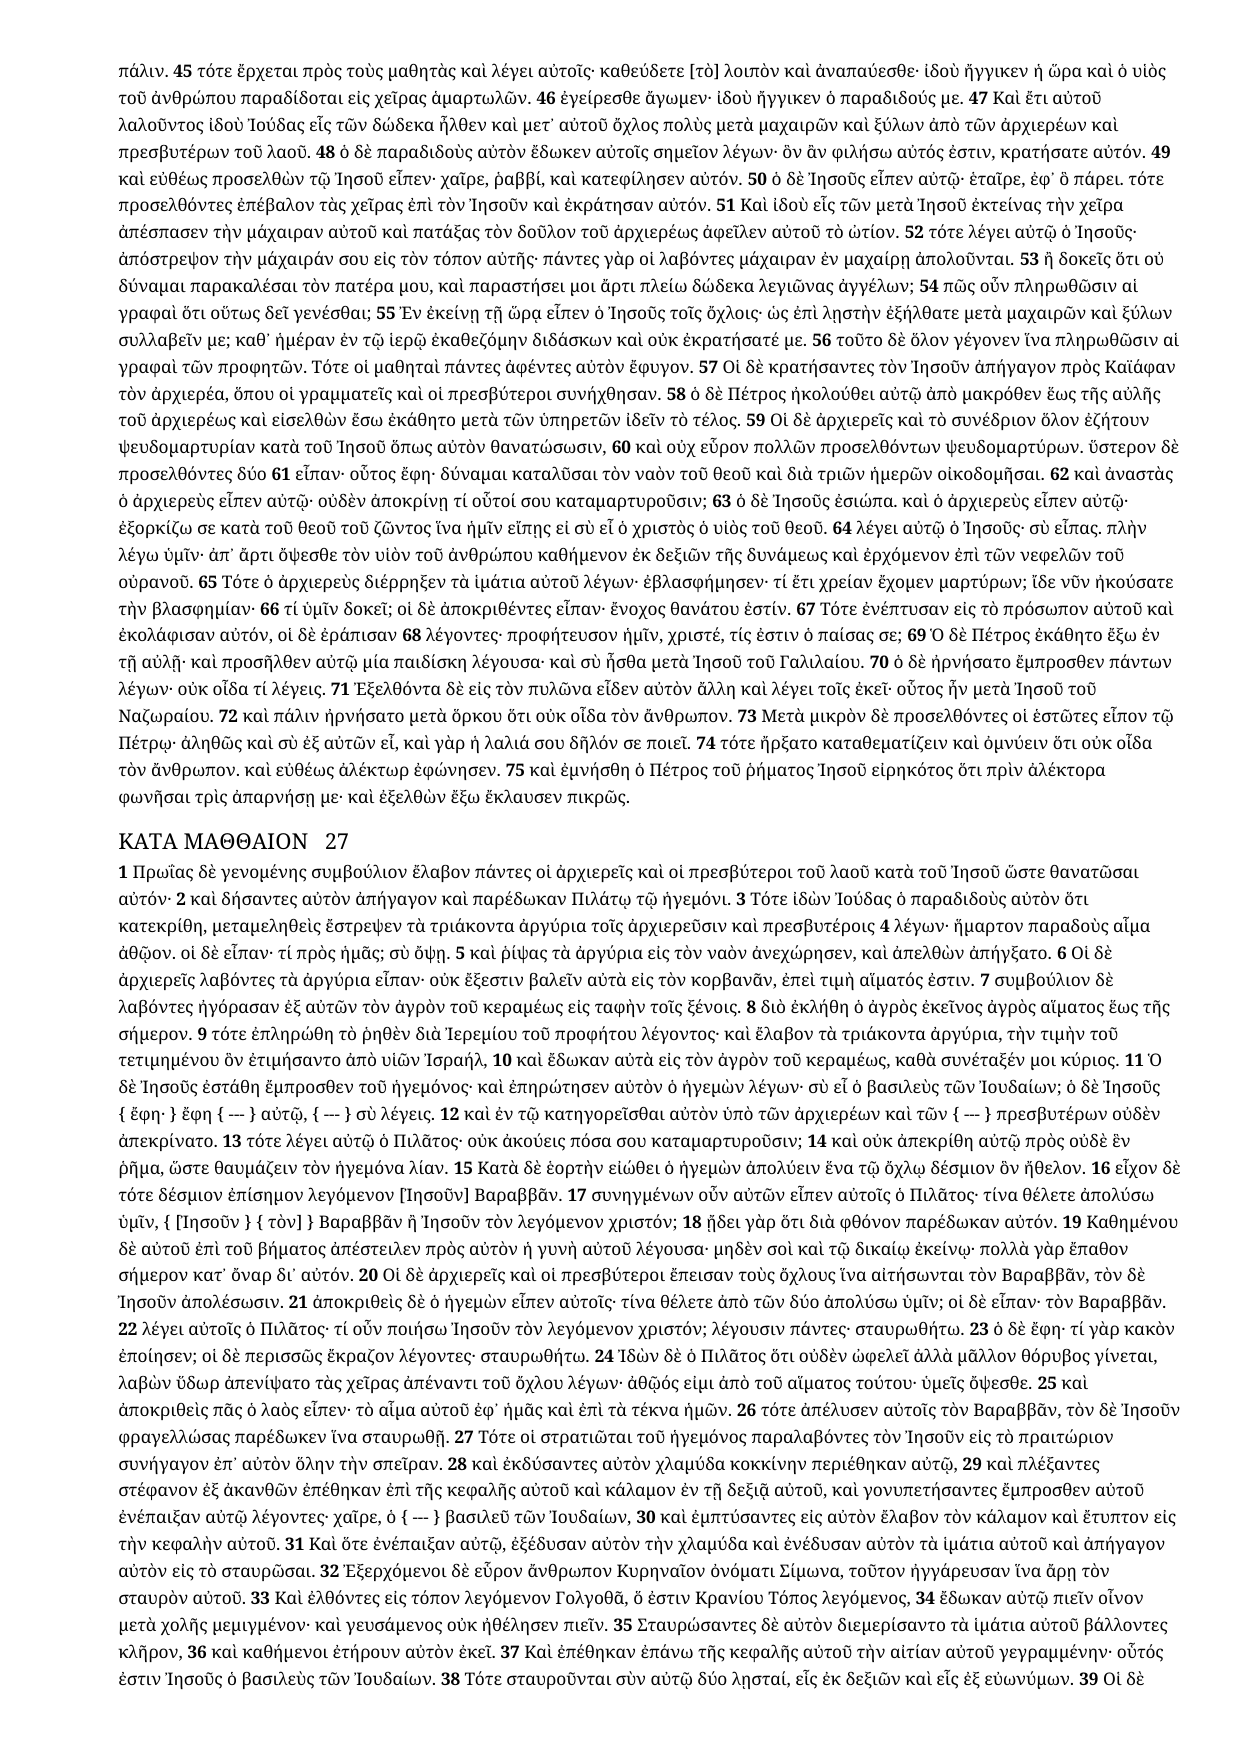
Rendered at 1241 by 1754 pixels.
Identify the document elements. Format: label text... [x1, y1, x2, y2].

text πάλιν. 45 τότε ἔρχεται πρὸς τοὺς μαθητὰς καὶ λέγει αὐτοῖς· καθεύδετε [τὸ] λοιπὸν καὶ ἀναπαύεσθε· ἰδοὺ ἤγγικεν ἡ ὥρα καὶ ὁ υἱὸς τοῦ ἀνθρώπου παραδίδοται εἰς χεῖρας ἁμαρτωλῶν. 46 ἐγείρεσθε ἄγωμεν· ἰδοὺ ἤγγικεν ὁ παραδιδούς με. 47 Καὶ ἔτι αὐτοῦ λαλοῦντος ἰδοὺ Ἰούδας εἷς τῶν δώδεκα ἦλθεν καὶ μετ᾽ αὐτοῦ ὄχλος πολὺς μετὰ μαχαιρῶν καὶ ξύλων ἀπὸ τῶν ἀρχιερέων καὶ πρεσβυτέρων τοῦ λαοῦ. 48 ὁ δὲ παραδιδοὺς αὐτὸν ἔδωκεν αὐτοῖς σημεῖον λέγων· ὃν ἂν φιλήσω αὐτός ἐστιν, κρατήσατε αὐτόν. 49 καὶ εὐθέως προσελθὼν τῷ Ἰησοῦ εἶπεν· χαῖρε, ῥαββί, καὶ κατεφίλησεν αὐτόν. 50 ὁ δὲ Ἰησοῦς εἶπεν αὐτῷ· ἑταῖρε, ἐφ᾽ ὃ πάρει. τότε προσελθόντες ἐπέβαλον τὰς χεῖρας ἐπὶ τὸν Ἰησοῦν καὶ ἐκράτησαν αὐτόν. 51 Καὶ ἰδοὺ εἷς τῶν μετὰ Ἰησοῦ ἐκτείνας τὴν χεῖρα ἀπέσπασεν τὴν μάχαιραν αὐτοῦ καὶ πατάξας τὸν δοῦλον τοῦ ἀρχιερέως ἀφεῖλεν αὐτοῦ τὸ ὠτίον. 52 τότε λέγει αὐτῷ ὁ Ἰησοῦς· ἀπόστρεψον τὴν μάχαιράν σου εἰς τὸν τόπον αὐτῆς· πάντες γὰρ οἱ λαβόντες μάχαιραν ἐν μαχαίρῃ ἀπολοῦνται. 53 ἢ δοκεῖς ὅτι οὐ δύναμαι παρακαλέσαι τὸν πατέρα μου, καὶ παραστήσει μοι ἄρτι πλείω δώδεκα λεγιῶνας ἀγγέλων; 54 πῶς οὖν πληρωθῶσιν αἱ γραφαὶ ὅτι οὕτως δεῖ γενέσθαι; 55 Ἐν ἐκείνῃ τῇ ὥρᾳ εἶπεν ὁ Ἰησοῦς τοῖς ὄχλοις· ὡς ἐπὶ λῃστὴν ἐξήλθατε μετὰ μαχαιρῶν καὶ ξύλων συλλαβεῖν με; καθ᾽ ἡμέραν ἐν τῷ ἱερῷ ἐκαθεζόμην διδάσκων καὶ οὐκ ἐκρατήσατέ με. 56 τοῦτο δὲ ὅλον γέγονεν ἵνα πληρωθῶσιν αἱ γραφαὶ τῶν προφητῶν. Τότε οἱ μαθηταὶ πάντες ἀφέντες αὐτὸν ἔφυγον. 57 Οἱ δὲ κρατήσαντες τὸν Ἰησοῦν ἀπήγαγον πρὸς Καϊάφαν τὸν ἀρχιερέα, ὅπου οἱ γραμματεῖς καὶ οἱ πρεσβύτεροι συνήχθησαν. 58 ὁ δὲ Πέτρος ἠκολούθει αὐτῷ ἀπὸ μακρόθεν ἕως τῆς αὐλῆς τοῦ ἀρχιερέως καὶ εἰσελθὼν ἔσω ἐκάθητο μετὰ τῶν ὑπηρετῶν ἰδεῖν τὸ τέλος. 59 Οἱ δὲ ἀρχιερεῖς καὶ τὸ συνέδριον ὅλον ἐζήτουν ψευδομαρτυρίαν κατὰ τοῦ Ἰησοῦ ὅπως αὐτὸν θανατώσωσιν, 60 καὶ οὐχ εὗρον πολλῶν προσελθόντων ψευδομαρτύρων. ὕστερον δὲ προσελθόντες δύο 61 εἶπαν· οὗτος ἔφη· δύναμαι καταλῦσαι τὸν ναὸν τοῦ θεοῦ καὶ διὰ τριῶν ἡμερῶν οἰκοδομῆσαι. 62 καὶ ἀναστὰς ὁ ἀρχιερεὺς εἶπεν αὐτῷ· οὐδὲν ἀποκρίνῃ τί οὗτοί σου καταμαρτυροῦσιν; 63 ὁ δὲ Ἰησοῦς ἐσιώπα. καὶ ὁ ἀρχιερεὺς εἶπεν αὐτῷ· ἐξορκίζω σε κατὰ τοῦ θεοῦ τοῦ ζῶντος ἵνα ἡμῖν εἴπῃς εἰ σὺ εἶ ὁ χριστὸς ὁ υἱὸς τοῦ θεοῦ. 64 λέγει αὐτῷ ὁ Ἰησοῦς· σὺ εἶπας. πλὴν λέγω ὑμῖν· ἀπ᾽ ἄρτι ὄψεσθε τὸν υἱὸν τοῦ ἀνθρώπου καθήμενον ἐκ δεξιῶν τῆς δυνάμεως καὶ ἐρχόμενον ἐπὶ τῶν νεφελῶν τοῦ οὐρανοῦ. 65 Τότε ὁ ἀρχιερεὺς διέρρηξεν τὰ ἱμάτια αὐτοῦ λέγων· ἐβλασφήμησεν· τί ἔτι χρείαν ἔχομεν μαρτύρων; ἴδε νῦν ἠκούσατε τὴν βλασφημίαν· 66 τί ὑμῖν δοκεῖ; οἱ δὲ ἀποκριθέντες εἶπαν· ἔνοχος θανάτου ἐστίν. 67 Τότε ἐνέπτυσαν εἰς τὸ πρόσωπον αὐτοῦ καὶ ἐκολάφισαν αὐτόν, οἱ δὲ ἐράπισαν 68 λέγοντες· προφήτευσον ἡμῖν, χριστέ, τίς ἐστιν ὁ παίσας σε; 69 Ὁ δὲ Πέτρος ἐκάθητο ἔξω ἐν τῇ αὐλῇ· καὶ προσῆλθεν αὐτῷ μία παιδίσκη λέγουσα· καὶ σὺ ἦσθα μετὰ Ἰησοῦ τοῦ Γαλιλαίου. 70 ὁ δὲ ἠρνήσατο ἔμπροσθεν πάντων λέγων· οὐκ οἶδα τί λέγεις. 71 Ἐξελθόντα δὲ εἰς τὸν πυλῶνα εἶδεν αὐτὸν ἄλλη καὶ λέγει τοῖς ἐκεῖ· οὗτος ἦν μετὰ Ἰησοῦ τοῦ Ναζωραίου. 72 καὶ πάλιν ἠρνήσατο μετὰ ὅρκου ὅτι οὐκ οἶδα τὸν ἄνθρωπον. 73 Μετὰ μικρὸν δὲ προσελθόντες οἱ ἑστῶτες εἶπον τῷ Πέτρῳ· ἀληθῶς καὶ σὺ ἐξ αὐτῶν εἶ, καὶ γὰρ ἡ λαλιά σου δῆλόν σε ποιεῖ. 74 τότε ἤρξατο καταθεματίζειν καὶ ὀμνύειν ὅτι οὐκ οἶδα τὸν ἄνθρωπον. καὶ εὐθέως ἀλέκτωρ ἐφώνησεν. 75 καὶ ἐμνήσθη ὁ Πέτρος τοῦ ῥήματος Ἰησοῦ εἰρηκότος ὅτι πρὶν ἀλέκτορα φωνῆσαι τρὶς ἀπαρνήσῃ με· καὶ ἐξελθὼν ἔξω ἔκλαυσεν πικρῶς. [118, 59, 1181, 808]
text 1 Πρωΐας δὲ γενομένης συμβούλιον ἔλαβον πάντες οἱ ἀρχιερεῖς καὶ οἱ πρεσβύτεροι τοῦ λαοῦ κατὰ τοῦ Ἰησοῦ ὥστε θανατῶσαι αὐτόν· 2 καὶ δήσαντες αὐτὸν ἀπήγαγον καὶ παρέδωκαν Πιλάτῳ τῷ ἡγεμόνι. 3 Τότε ἰδὼν Ἰούδας ὁ παραδιδοὺς αὐτὸν ὅτι κατεκρίθη, μεταμεληθεὶς ἔστρεψεν τὰ τριάκοντα ἀργύρια τοῖς ἀρχιερεῦσιν καὶ πρεσβυτέροις 4 λέγων· ἥμαρτον παραδοὺς αἷμα ἀθῷον. οἱ δὲ εἶπαν· τί πρὸς ἡμᾶς; σὺ ὄψῃ. 5 καὶ ῥίψας τὰ ἀργύρια εἰς τὸν ναὸν ἀνεχώρησεν, καὶ ἀπελθὼν ἀπήγξατο. 6 Οἱ δὲ ἀρχιερεῖς λαβόντες τὰ ἀργύρια εἶπαν· οὐκ ἔξεστιν βαλεῖν αὐτὰ εἰς τὸν κορβανᾶν, ἐπεὶ τιμὴ αἵματός ἐστιν. 7 συμβούλιον δὲ λαβόντες ἠγόρασαν ἐξ αὐτῶν τὸν ἀγρὸν τοῦ κεραμέως εἰς ταφὴν τοῖς ξένοις. 8 διὸ ἐκλήθη ὁ ἀγρὸς ἐκεῖνος ἀγρὸς αἵματος ἕως τῆς σήμερον. 9 τότε ἐπληρώθη τὸ ῥηθὲν διὰ Ἰερεμίου τοῦ προφήτου λέγοντος· καὶ ἔλαβον τὰ τριάκοντα ἀργύρια, τὴν τιμὴν τοῦ τετιμημένου ὃν ἐτιμήσαντο ἀπὸ υἱῶν Ἰσραήλ, 10 καὶ ἔδωκαν αὐτὰ εἰς τὸν ἀγρὸν τοῦ κεραμέως, καθὰ συνέταξέν μοι κύριος. 11 Ὁ δὲ Ἰησοῦς ἐστάθη ἔμπροσθεν τοῦ ἡγεμόνος· καὶ ἐπηρώτησεν αὐτὸν ὁ ἡγεμὼν λέγων· σὺ εἶ ὁ βασιλεὺς τῶν Ἰουδαίων; ὁ δὲ Ἰησοῦς { ἔφη· } ἔφη { --- } αὐτῷ, { --- } σὺ λέγεις. 12 καὶ ἐν τῷ κατηγορεῖσθαι αὐτὸν ὑπὸ τῶν ἀρχιερέων καὶ τῶν { --- } πρεσβυτέρων οὐδὲν ἀπεκρίνατο. 13 τότε λέγει αὐτῷ ὁ Πιλᾶτος· οὐκ ἀκούεις πόσα σου καταμαρτυροῦσιν; 14 καὶ οὐκ ἀπεκρίθη αὐτῷ πρὸς οὐδὲ ἓν ῥῆμα, ὥστε θαυμάζειν τὸν ἡγεμόνα λίαν. 15 Κατὰ δὲ ἑορτὴν εἰώθει ὁ ἡγεμὼν ἀπολύειν ἕνα τῷ ὄχλῳ δέσμιον ὃν ἤθελον. 16 εἶχον δὲ τότε δέσμιον ἐπίσημον λεγόμενον [Ἰησοῦν] Βαραββᾶν. 17 συνηγμένων οὖν αὐτῶν εἶπεν αὐτοῖς ὁ Πιλᾶτος· τίνα θέλετε ἀπολύσω ὑμῖν, { [Ἰησοῦν } { τὸν] } Βαραββᾶν ἢ Ἰησοῦν τὸν λεγόμενον χριστόν; 18 ᾔδει γὰρ ὅτι διὰ φθόνον παρέδωκαν αὐτόν. 19 Καθημένου δὲ αὐτοῦ ἐπὶ τοῦ βήματος ἀπέστειλεν πρὸς αὐτὸν ἡ γυνὴ αὐτοῦ λέγουσα· μηδὲν σοὶ καὶ τῷ δικαίῳ ἐκείνῳ· πολλὰ γὰρ ἔπαθον σήμερον κατ᾽ ὄναρ δι᾽ αὐτόν. 20 Οἱ δὲ ἀρχιερεῖς καὶ οἱ πρεσβύτεροι ἔπεισαν τοὺς ὄχλους ἵνα αἰτήσωνται τὸν Βαραββᾶν, τὸν δὲ Ἰησοῦν ἀπολέσωσιν. 21 ἀποκριθεὶς δὲ ὁ ἡγεμὼν εἶπεν αὐτοῖς· τίνα θέλετε ἀπὸ τῶν δύο ἀπολύσω ὑμῖν; οἱ δὲ εἶπαν· τὸν Βαραββᾶν. 22 λέγει αὐτοῖς ὁ Πιλᾶτος· τί οὖν ποιήσω Ἰησοῦν τὸν λεγόμενον χριστόν; λέγουσιν πάντες· σταυρωθήτω. 23 ὁ δὲ ἔφη· τί γὰρ κακὸν ἐποίησεν; οἱ δὲ περισσῶς ἔκραζον λέγοντες· σταυρωθήτω. 24 Ἰδὼν δὲ ὁ Πιλᾶτος ὅτι οὐδὲν ὠφελεῖ ἀλλὰ μᾶλλον θόρυβος γίνεται, λαβὼν ὕδωρ ἀπενίψατο τὰς χεῖρας ἀπέναντι τοῦ ὄχλου λέγων· ἀθῷός εἰμι ἀπὸ τοῦ αἵματος τούτου· ὑμεῖς ὄψεσθε. 25 καὶ ἀποκριθεὶς πᾶς ὁ λαὸς εἶπεν· τὸ αἷμα αὐτοῦ ἐφ᾽ ἡμᾶς καὶ ἐπὶ τὰ τέκνα ἡμῶν. 26 τότε ἀπέλυσεν αὐτοῖς τὸν Βαραββᾶν, τὸν δὲ Ἰησοῦν φραγελλώσας παρέδωκεν ἵνα σταυρωθῇ. 27 Τότε οἱ στρατιῶται τοῦ ἡγεμόνος παραλαβόντες τὸν Ἰησοῦν εἰς τὸ πραιτώριον συνήγαγον ἐπ᾽ αὐτὸν ὅλην τὴν σπεῖραν. 28 καὶ ἐκδύσαντες αὐτὸν χλαμύδα κοκκίνην περιέθηκαν αὐτῷ, 29 καὶ πλέξαντες στέφανον ἐξ ἀκανθῶν ἐπέθηκαν ἐπὶ τῆς κεφαλῆς αὐτοῦ καὶ κάλαμον ἐν τῇ δεξιᾷ αὐτοῦ, καὶ γονυπετήσαντες ἔμπροσθεν αὐτοῦ ἐνέπαιξαν αὐτῷ λέγοντες· χαῖρε, ὁ { --- } βασιλεῦ τῶν Ἰουδαίων, 30 καὶ ἐμπτύσαντες εἰς αὐτὸν ἔλαβον τὸν κάλαμον καὶ ἔτυπτον εἰς τὴν κεφαλὴν αὐτοῦ. 31 Καὶ ὅτε ἐνέπαιξαν αὐτῷ, ἐξέδυσαν αὐτὸν τὴν χλαμύδα καὶ ἐνέδυσαν αὐτὸν τὰ ἱμάτια αὐτοῦ καὶ ἀπήγαγον αὐτὸν εἰς τὸ σταυρῶσαι. 32 Ἐξερχόμενοι δὲ εὗρον ἄνθρωπον Κυρηναῖον ὀνόματι Σίμωνα, τοῦτον ἠγγάρευσαν ἵνα ἄρῃ τὸν σταυρὸν αὐτοῦ. 33 Καὶ ἐλθόντες εἰς τόπον λεγόμενον Γολγοθᾶ, ὅ ἐστιν Κρανίου Τόπος λεγόμενος, 34 ἔδωκαν αὐτῷ πιεῖν οἶνον μετὰ χολῆς μεμιγμένον· καὶ γευσάμενος οὐκ ἠθέλησεν πιεῖν. 35 Σταυρώσαντες δὲ αὐτὸν διεμερίσαντο τὰ ἱμάτια αὐτοῦ βάλλοντες κλῆρον, 36 καὶ καθήμενοι ἐτήρουν αὐτὸν ἐκεῖ. 37 Καὶ ἐπέθηκαν ἐπάνω τῆς κεφαλῆς αὐτοῦ τὴν αἰτίαν αὐτοῦ γεγραμμένην· οὗτός ἐστιν Ἰησοῦς ὁ βασιλεὺς τῶν Ἰουδαίων. 38 Τότε σταυροῦνται σὺν αὐτῷ δύο λῃσταί, εἷς ἐκ δεξιῶν καὶ εἷς ἐξ εὐωνύμων. 39 Οἱ δὲ [118, 860, 1181, 1690]
text ΚΑΤΑ ΜΑΘΘΑΙΟΝ 27 [118, 826, 1181, 856]
